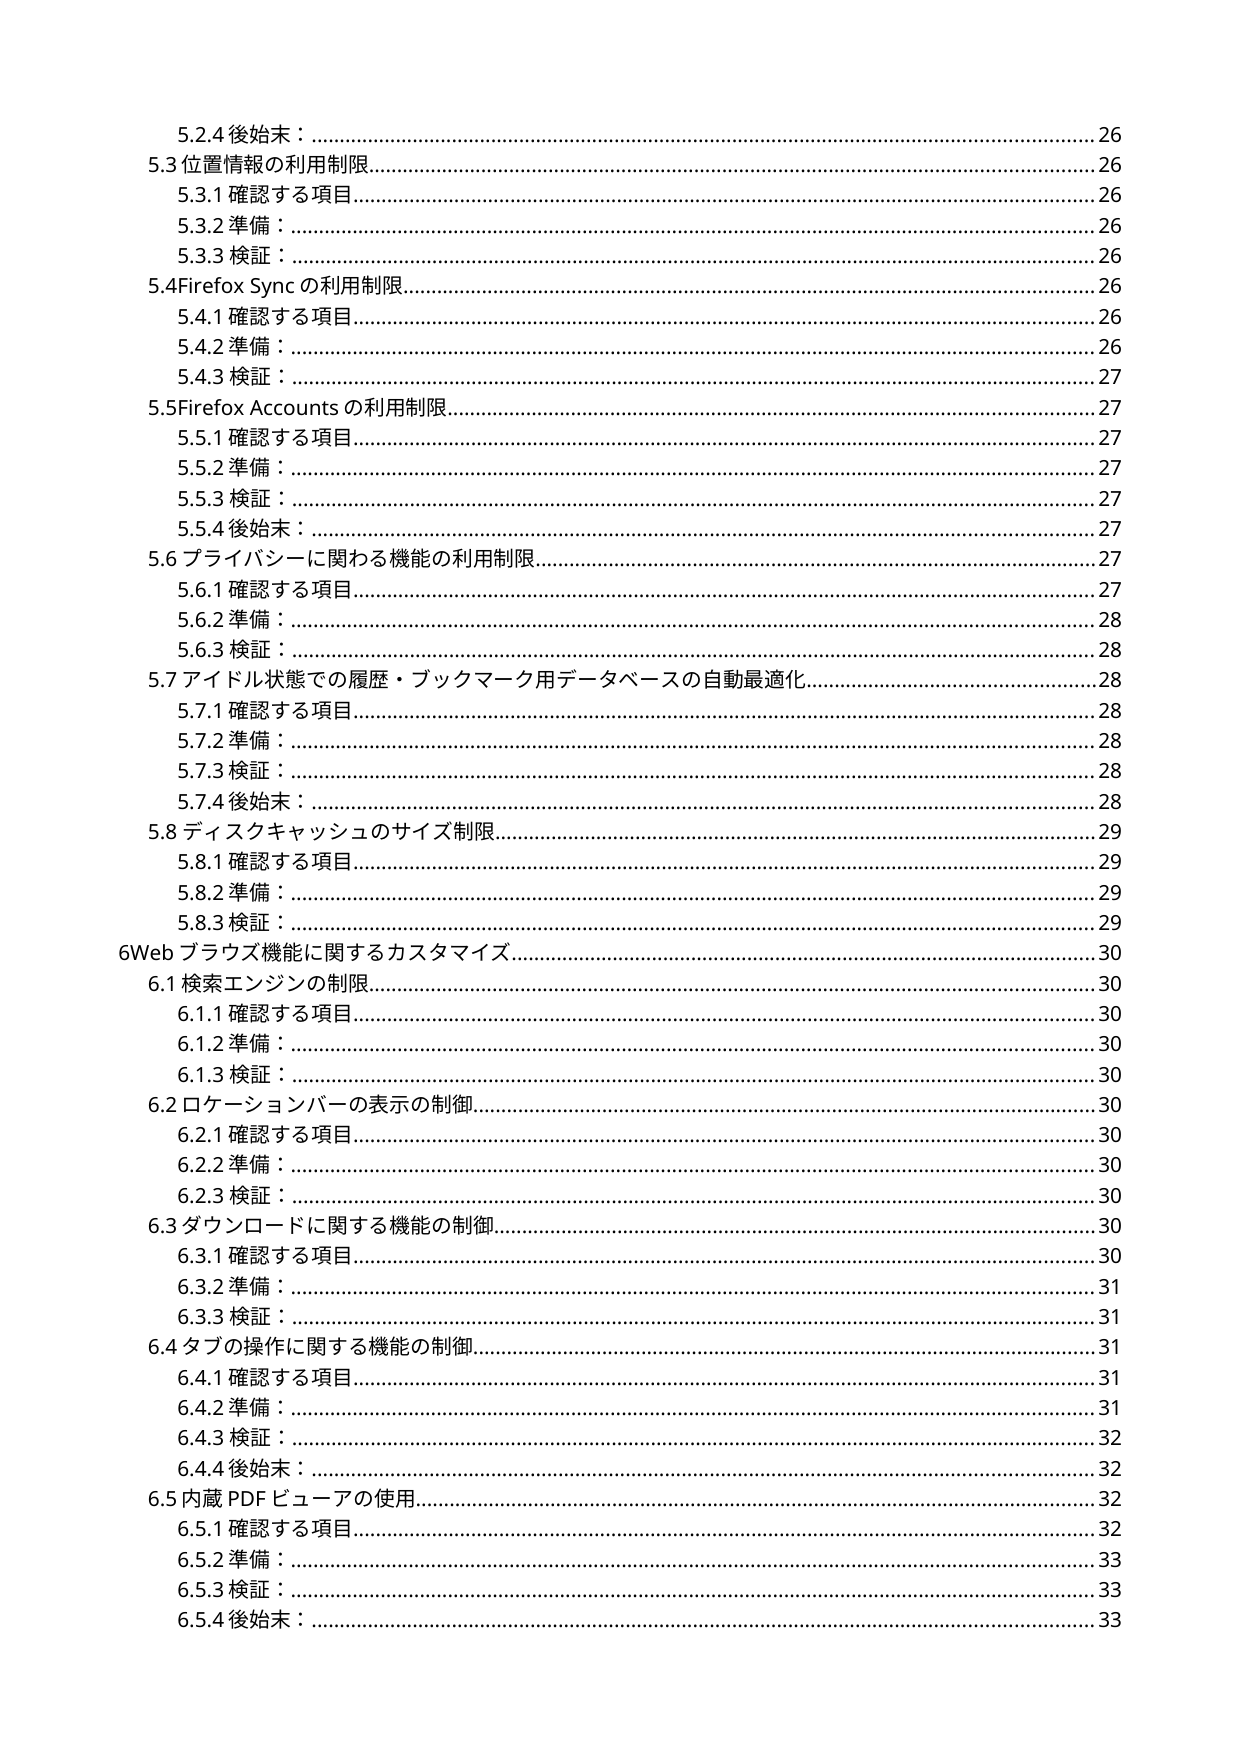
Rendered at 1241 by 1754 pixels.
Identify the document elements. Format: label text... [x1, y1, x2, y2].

text 5.3.3 検証： 26 [177, 239, 1122, 270]
text 5.3.2準備： 26 [177, 209, 1122, 239]
text 5.2.4後始末： 26 [177, 118, 1122, 148]
text 6.1検索エンジンの制限 30 [148, 967, 1122, 997]
text 5.6.2準備： 28 [177, 603, 1122, 633]
text 6.5.4後始末： 33 [177, 1603, 1122, 1634]
text 6.2.2準備： 30 [177, 1149, 1122, 1179]
text 6.4タブの操作に関する機能の制御 31 [148, 1331, 1122, 1361]
text 6.2ロケーションバーの表示の制御 30 [148, 1088, 1122, 1118]
text 5.7.1確認する項目 28 [177, 694, 1122, 724]
text 5.5.4後始末： 27 [177, 512, 1122, 542]
text 5.4.1確認する項目 26 [177, 300, 1122, 330]
text 5.6.3 検証： 28 [177, 633, 1122, 664]
text 5.4.3 検証： 27 [177, 361, 1122, 391]
text 6.2.3 検証： 30 [177, 1179, 1122, 1209]
text 5.8.2準備： 29 [177, 876, 1122, 906]
text 5.3位置情報の利用制限 26 [148, 148, 1122, 179]
text 5.7アイドル状態での履歴・ブックマーク用データベースの自動最適化 28 [148, 664, 1122, 694]
text 5.8.1確認する項目 29 [177, 846, 1122, 876]
text 5.7.3検証： 28 [177, 755, 1122, 785]
text 6.1.2準備： 30 [177, 1027, 1122, 1058]
text 5.4.2準備： 26 [177, 330, 1122, 361]
text 6.4.4後始末： 32 [177, 1452, 1122, 1482]
text 6.4.3 検証： 32 [177, 1422, 1122, 1452]
text 6.1.3 検証： 30 [177, 1058, 1122, 1088]
text 6.3.2準備： 31 [177, 1270, 1122, 1300]
text 6.5内蔵PDFビューアの使用 32 [148, 1482, 1122, 1512]
text 5.7.2準備： 28 [177, 724, 1122, 755]
text 6.4.1確認する項目 31 [177, 1361, 1122, 1391]
text 6.1.1確認する項目 30 [177, 997, 1122, 1027]
text 6Webブラウズ機能に関するカスタマイズ 30 [118, 937, 1122, 967]
text 6.5.2準備： 33 [177, 1543, 1122, 1573]
text 5.3.1確認する項目 26 [177, 179, 1122, 209]
text 6.3.3 検証： 31 [177, 1300, 1122, 1331]
text 6.3.1確認する項目 30 [177, 1240, 1122, 1270]
text 6.5.3検証： 33 [177, 1573, 1122, 1603]
text 5.8.3検証： 29 [177, 906, 1122, 937]
text 6.2.1確認する項目 30 [177, 1118, 1122, 1149]
text 5.6プライバシーに関わる機能の利用制限 27 [148, 542, 1122, 573]
text 6.5.1確認する項目 32 [177, 1512, 1122, 1543]
text 5.7.4後始末： 28 [177, 785, 1122, 815]
text 5.5.3 検証： 27 [177, 482, 1122, 512]
text 5.5.1確認する項目 27 [177, 421, 1122, 452]
text 5.8 ディスクキャッシュのサイズ制限 29 [148, 815, 1122, 846]
text 5.5Firefox Accountsの利用制限 27 [148, 391, 1122, 421]
text 5.5.2準備： 27 [177, 452, 1122, 482]
text 6.4.2準備： 31 [177, 1391, 1122, 1422]
text 5.4Firefox Syncの利用制限 26 [148, 270, 1122, 300]
text 5.6.1確認する項目 27 [177, 573, 1122, 603]
text 6.3ダウンロードに関する機能の制御 30 [148, 1209, 1122, 1240]
